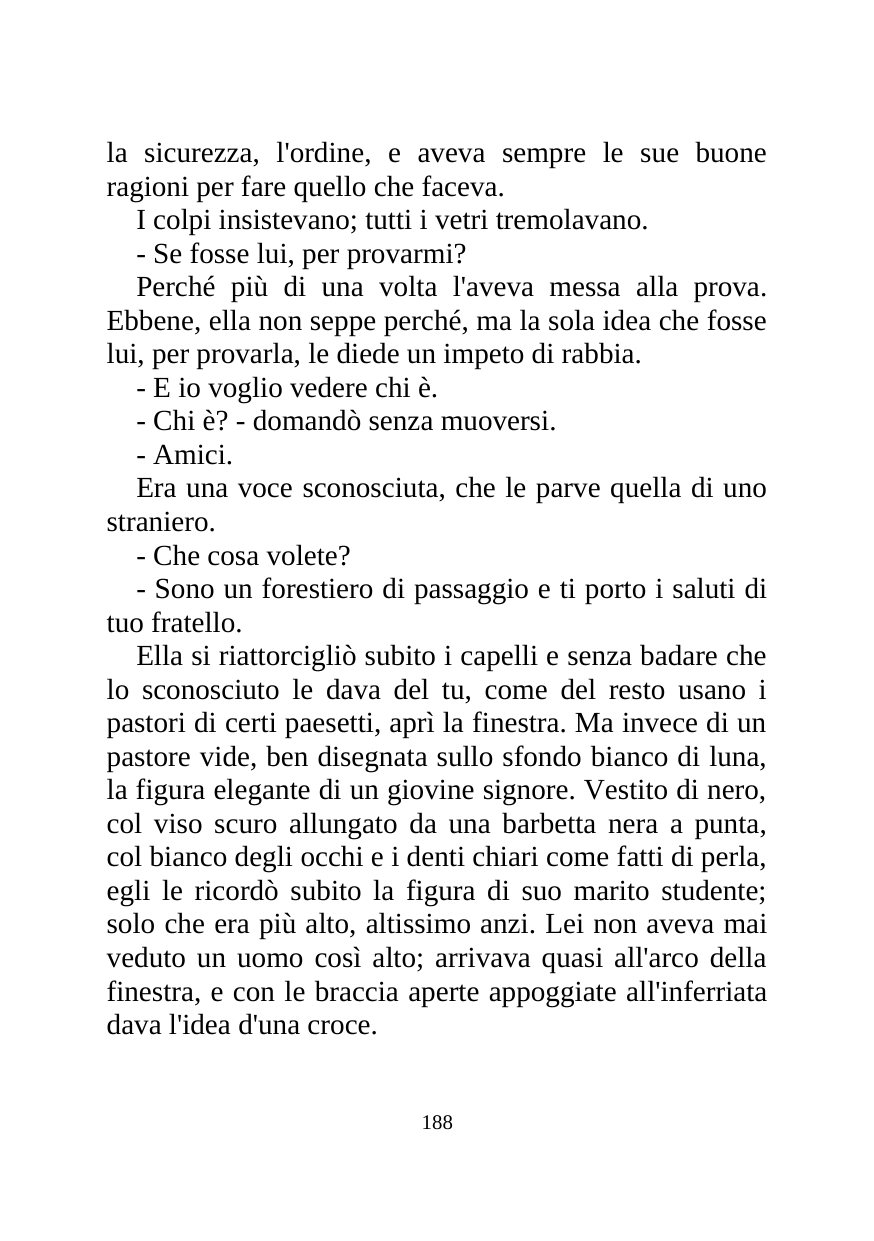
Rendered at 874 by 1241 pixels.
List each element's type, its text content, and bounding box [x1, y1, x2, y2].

text - Sono un forestiero di passaggio e ti porto i saluti di tuo fratello. [106, 571, 768, 638]
text Perché più di una volta l'aveva messa alla prova. Ebbene, ella non seppe perché, ma la sola idea che fosse lui, per provarla, le diede un impeto di rabbia. [106, 269, 768, 370]
text - Chi è? - domandò senza muoversi. [106, 403, 768, 437]
text - Se fosse lui, per provarmi? [106, 236, 768, 269]
text la sicurezza, l'ordine, e aveva sempre le sue buone ragioni per fare quello che faceva. [106, 135, 768, 202]
text Era una voce sconosciuta, che le parve quella di uno straniero. [106, 471, 768, 538]
text - Amici. [106, 437, 768, 471]
text - E io voglio vedere chi è. [106, 370, 768, 403]
text - Che cosa volete? [106, 538, 768, 571]
text Ella si riattorcigliò subito i capelli e senza badare che lo sconosciuto le dava del tu, come del resto usano i pastori di certi paesetti, aprì la finestra. Ma invece di un pastore vide, ben disegnata sullo sfondo bianco di luna, la figura elegante di un giovine signore. Vestito di nero, col viso scuro allungato da una barbetta nera a punta, col bianco degli occhi e i denti chiari come fatti di perla, egli le ricordò subito la figura di suo marito studente; solo che era più alto, altissimo anzi. Lei non aveva mai veduto un uomo così alto; arrivava quasi all'arco della finestra, e con le braccia aperte appoggiate all'inferriata dava l'idea d'una croce. [106, 638, 768, 1041]
text I colpi insistevano; tutti i vetri tremolavano. [106, 202, 768, 236]
